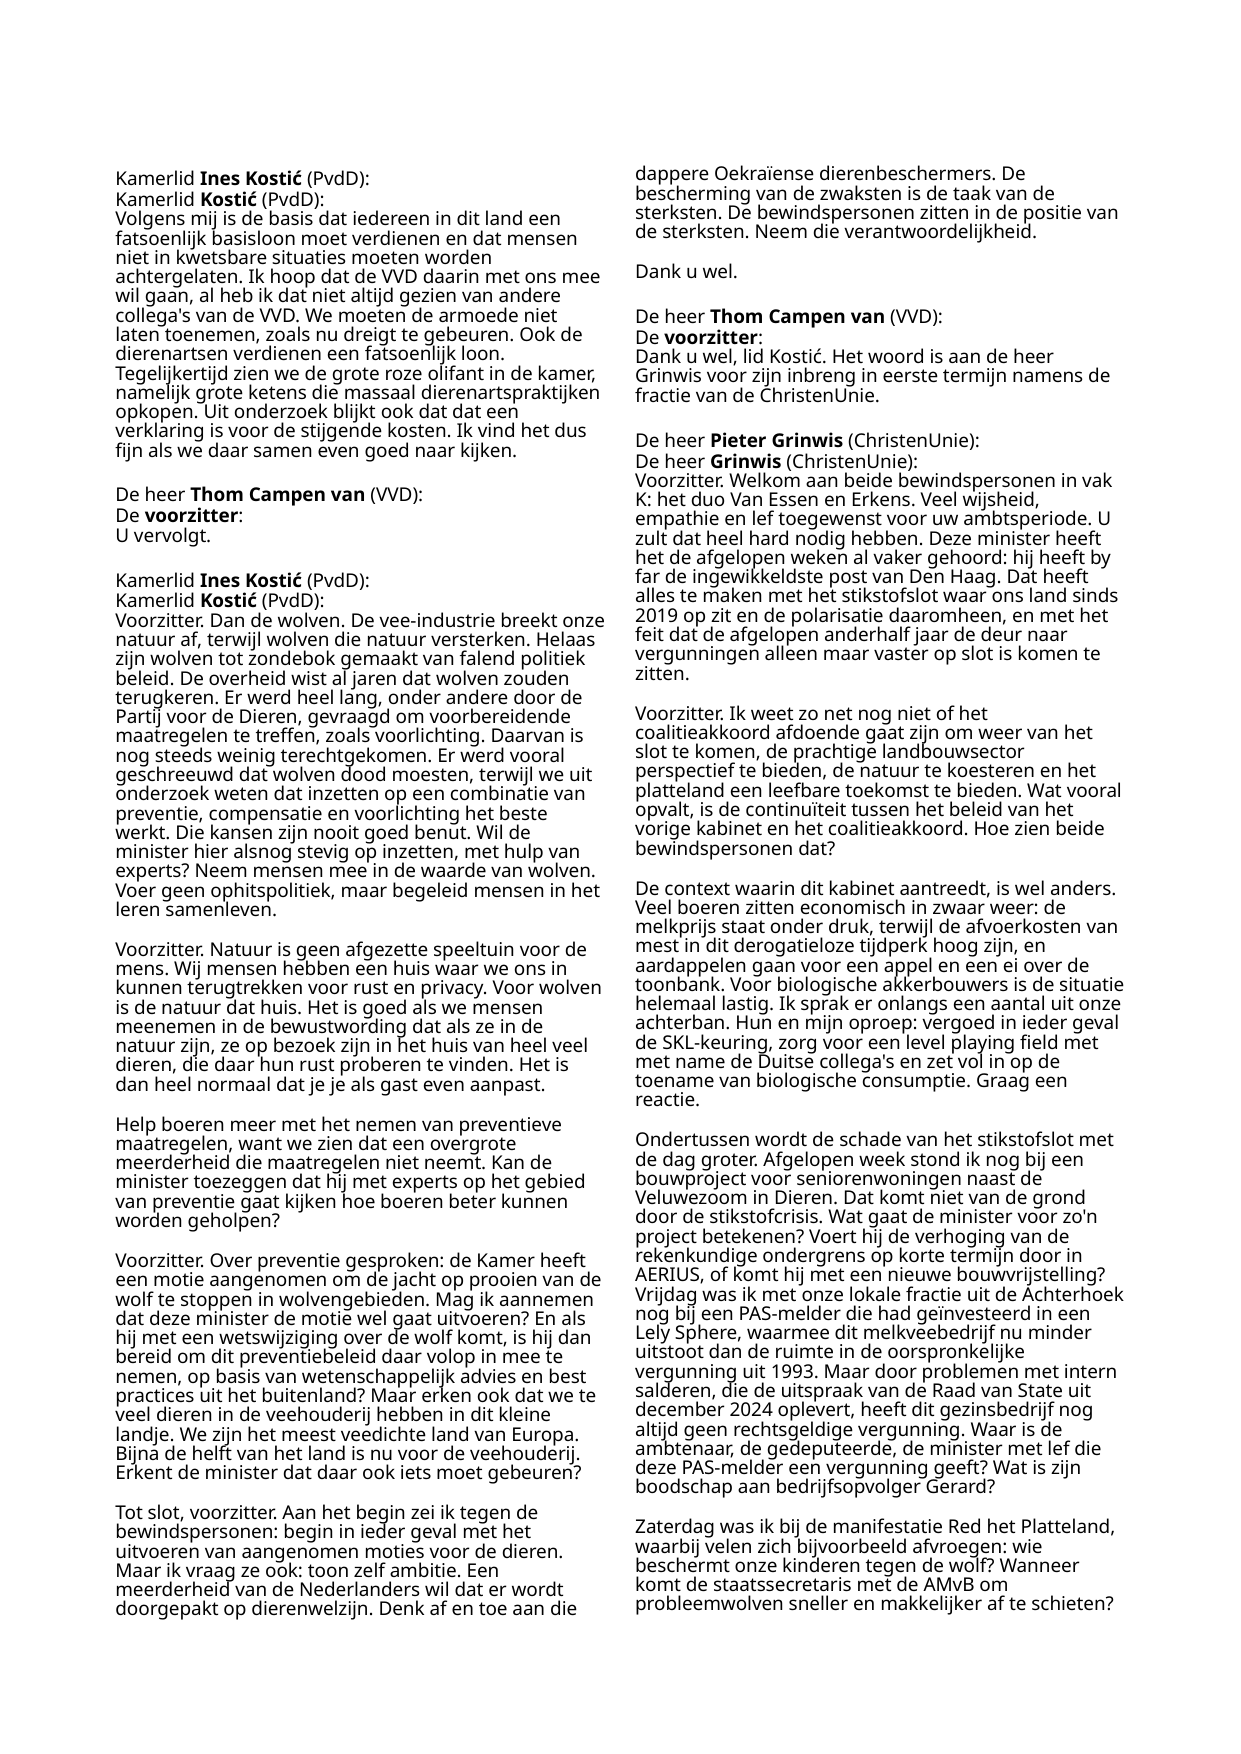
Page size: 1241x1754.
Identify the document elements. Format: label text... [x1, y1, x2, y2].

text Dank u wel. [635, 263, 1125, 282]
text Voorzitter. Dan de wolven. De vee-industrie breekt onze natuur af, terwijl wolven die natuur versterken. Helaas zijn wolven tot zondebok gemaakt van falend politiek beleid. De overheid wist al jaren dat wolven zouden terugkeren. Er werd heel lang, onder andere door de Partij voor de Dieren, gevraagd om voorbereidende maatregelen te treffen, zoals voorlichting. Daarvan is nog steeds weinig terechtgekomen. Er werd vooral geschreeuwd dat wolven dood moesten, terwijl we uit onderzoek weten dat inzetten op een combinatie van preventie, compensatie en voorlichting het beste werkt. Die kansen zijn nooit goed benut. Wil de minister hier alsnog stevig op inzetten, met hulp van experts? Neem mensen mee in de waarde van wolven. Voer geen ophitspolitiek, maar begeleid mensen in het leren samenleven. [115, 612, 605, 920]
text Ondertussen wordt de schade van het stikstofslot met de dag groter. Afgelopen week stond ik nog bij een bouwproject voor seniorenwoningen naast de Veluwezoom in Dieren. Dat komt niet van de grond door de stikstofcrisis. Wat gaat de minister voor zo'n project betekenen? Voert hij de verhoging van de rekenkundige ondergrens op korte termijn door in AERIUS, of komt hij met een nieuwe bouwvrijstelling? Vrijdag was ik met onze lokale fractie uit de Achterhoek nog bij een PAS-melder die had geïnvesteerd in een Lely Sphere, waarmee dit melkveebedrijf nu minder uitstoot dan de ruimte in de oorspronkelijke vergunning uit 1993. Maar door problemen met intern salderen, die de uitspraak van de Raad van State uit december 2024 oplevert, heeft dit gezinsbedrijf nog altijd geen rechtsgeldige vergunning. Waar is de ambtenaar, de gedeputeerde, de minister met lef die deze PAS-melder een vergunning geeft? Wat is zijn boodschap aan bedrijfsopvolger Gerard? [635, 1131, 1125, 1498]
text De heer Grinwis (ChristenUnie): [635, 453, 1125, 472]
text De heer Pieter Grinwis (ChristenUnie): [635, 427, 1125, 453]
text Kamerlid Kostić (PvdD): [115, 592, 605, 612]
text Tot slot, voorzitter. Aan het begin zei ik tegen de bewindspersonen: begin in ieder geval met het uitvoeren van aangenomen moties voor de dieren. Maar ik vraag ze ook: toon zelf ambitie. Een meerderheid van de Nederlanders wil dat er wordt doorgepakt op dierenwelzijn. Denk af en toe aan die [115, 1504, 605, 1620]
text De voorzitter: [115, 507, 605, 527]
text Voorzitter. Ik weet zo net nog niet of het coalitieakkoord afdoende gaat zijn om weer van het slot te komen, de prachtige landbouwsector perspectief te bieden, de natuur te koesteren en het platteland een leefbare toekomst te bieden. Wat vooral opvalt, is de continuïteit tussen het beleid van het vorige kabinet en het coalitieakkoord. Hoe zien beide bewindspersonen dat? [635, 704, 1125, 859]
text De heer Thom Campen van (VVD): [635, 303, 1125, 329]
text Voorzitter. Natuur is geen afgezette speeltuin voor de mens. Wij mensen hebben een huis waar we ons in kunnen terugtrekken voor rust en privacy. Voor wolven is de natuur dat huis. Het is goed als we mensen meenemen in de bewustwording dat als ze in de natuur zijn, ze op bezoek zijn in het huis van heel veel dieren, die daar hun rust proberen te vinden. Het is dan heel normaal dat je je als gast even aanpast. [115, 941, 605, 1095]
text Help boeren meer met het nemen van preventieve maatregelen, want we zien dat een overgrote meerderheid die maatregelen niet neemt. Kan de minister toezeggen dat hij met experts op het gebied van preventie gaat kijken hoe boeren beter kunnen worden geholpen? [115, 1116, 605, 1231]
text De heer Thom Campen van (VVD): [115, 482, 605, 507]
text U vervolgt. [115, 527, 605, 546]
text Kamerlid Ines Kostić (PvdD): [115, 165, 605, 191]
text Voorzitter. Over preventie gesproken: de Kamer heeft een motie aangenomen om de jacht op prooien van de wolf te stoppen in wolvengebieden. Mag ik aannemen dat deze minister de motie wel gaat uitvoeren? En als hij met een wetswijziging over de wolf komt, is hij dan bereid om dit preventiebeleid daar volop in mee te nemen, op basis van wetenschappelijk advies en best practices uit het buitenland? Maar erken ook dat we te veel dieren in de veehouderij hebben in dit kleine landje. We zijn het meest veedichte land van Europa. Bijna de helft van het land is nu voor de veehouderij. Erkent de minister dat daar ook iets moet gebeuren? [115, 1252, 605, 1483]
text Kamerlid Kostić (PvdD): [115, 191, 605, 210]
text dappere Oekraïense dierenbeschermers. De bescherming van de zwaksten is de taak van de sterksten. De bewindspersonen zitten in de positie van de sterksten. Neem die verantwoordelijkheid. [635, 165, 1125, 242]
text Voorzitter. Welkom aan beide bewindspersonen in vak K: het duo Van Essen en Erkens. Veel wijsheid, empathie en lef toegewenst voor uw ambtsperiode. U zult dat heel hard nodig hebben. Deze minister heeft het de afgelopen weken al vaker gehoord: hij heeft by far de ingewikkeldste post van Den Haag. Dat heeft alles te maken met het stikstofslot waar ons land sinds 2019 op zit en de polarisatie daaromheen, en met het feit dat de afgelopen anderhalf jaar de deur naar vergunningen alleen maar vaster op slot is komen te zitten. [635, 472, 1125, 684]
text De context waarin dit kabinet aantreedt, is wel anders. Veel boeren zitten economisch in zwaar weer: de melkprijs staat onder druk, terwijl de afvoerkosten van mest in dit derogatieloze tijdperk hoog zijn, en aardappelen gaan voor een appel en een ei over de toonbank. Voor biologische akkerbouwers is de situatie helemaal lastig. Ik sprak er onlangs een aantal uit onze achterban. Hun en mijn oproep: vergoed in ieder geval de SKL-keuring, zorg voor een level playing field met met name de Duitse collega's en zet vol in op de toename van biologische consumptie. Graag een reactie. [635, 879, 1125, 1111]
text Kamerlid Ines Kostić (PvdD): [115, 567, 605, 592]
text Dank u wel, lid Kostić. Het woord is aan de heer Grinwis voor zijn inbreng in eerste termijn namens de fractie van de ChristenUnie. [635, 348, 1125, 406]
text Volgens mij is de basis dat iedereen in dit land een fatsoenlijk basisloon moet verdienen en dat mensen niet in kwetsbare situaties moeten worden achtergelaten. Ik hoop dat de VVD daarin met ons mee wil gaan, al heb ik dat niet altijd gezien van andere collega's van de VVD. We moeten de armoede niet laten toenemen, zoals nu dreigt te gebeuren. Ook de dierenartsen verdienen een fatsoenlijk loon. Tegelijkertijd zien we de grote roze olifant in de kamer, namelijk grote ketens die massaal dierenartspraktijken opkopen. Uit onderzoek blijkt ook dat dat een verklaring is voor de stijgende kosten. Ik vind het dus fijn als we daar samen even goed naar kijken. [115, 210, 605, 461]
text De voorzitter: [635, 329, 1125, 348]
text Zaterdag was ik bij de manifestatie Red het Platteland, waarbij velen zich bijvoorbeeld afvroegen: wie beschermt onze kinderen tegen de wolf? Wanneer komt de staatssecretaris met de AMvB om probleemwolven sneller en makkelijker af te schieten? [635, 1518, 1125, 1615]
